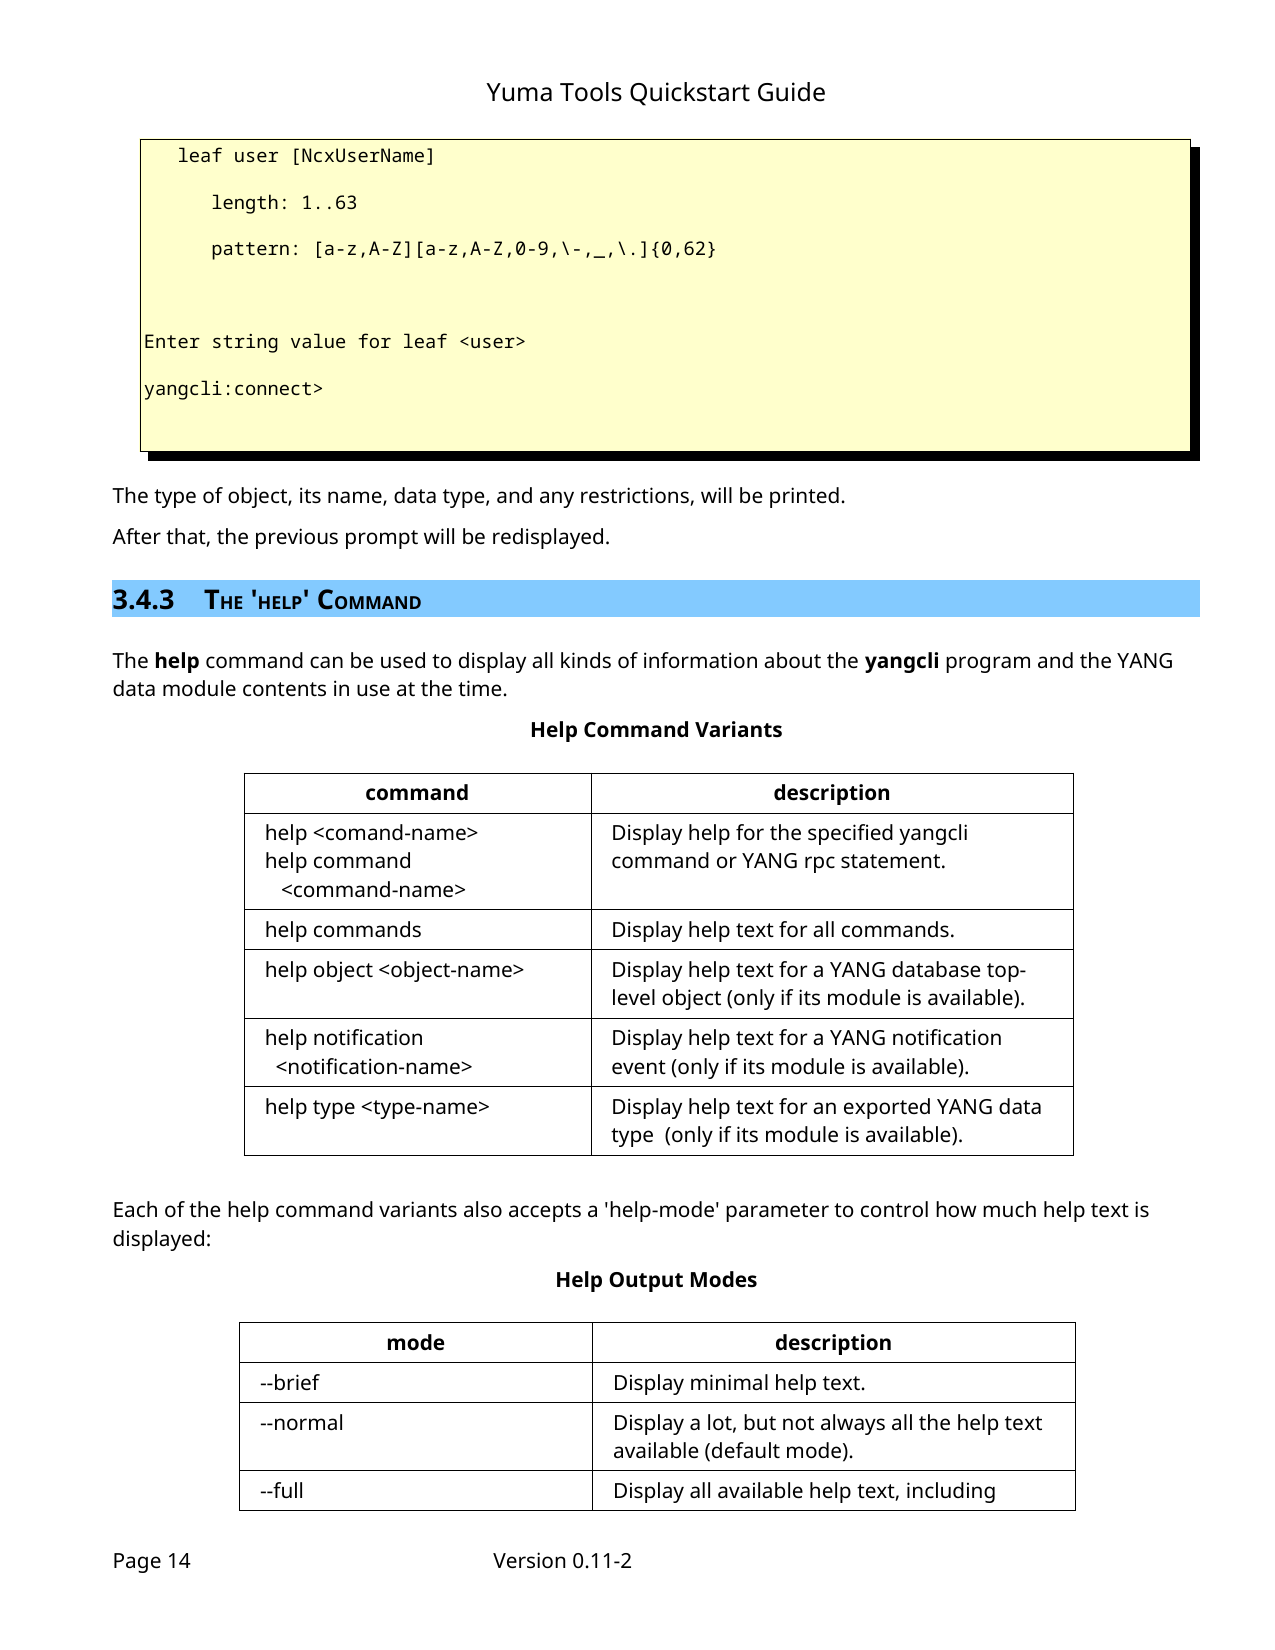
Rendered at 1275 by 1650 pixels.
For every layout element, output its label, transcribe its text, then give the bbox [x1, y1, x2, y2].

table_cell Display help text for all commands. [592, 910, 1073, 949]
text yangcli:connect> [141, 371, 1190, 401]
table_cell --full [240, 1471, 592, 1510]
table_cell Display help text for a YANG notification event (only if its module is available). [592, 1019, 1073, 1086]
text leaf user [NcxUserName] [141, 140, 1190, 168]
table_cell Display help text for an exported YANG data type (only if its module is available). [592, 1087, 1073, 1154]
subtitle Help Command Variants [127, 716, 1185, 744]
table_header mode [240, 1323, 592, 1362]
table_cell help commands [245, 910, 591, 949]
text After that, the previous prompt will be redisplayed. [112, 522, 1200, 551]
subtitle The 'help' Command [112, 580, 1200, 617]
table_header description [593, 1323, 1075, 1362]
table_cell Display help text for a YANG database top-level object (only if its module is available). [592, 950, 1073, 1018]
table_cell help notification <notification-name> [245, 1019, 591, 1086]
text The help command can be used to display all kinds of information about the yangcli program and the YANG data module contents in use at the time. [112, 646, 1200, 703]
text length: 1..63 [141, 185, 1190, 215]
table_cell --normal [240, 1403, 592, 1470]
table_cell Display minimal help text. [593, 1363, 1075, 1402]
table_cell --brief [240, 1363, 592, 1402]
table_header command [245, 774, 591, 812]
text Each of the help command variants also accepts a 'help-mode' parameter to control how much help text is displayed: [112, 1196, 1200, 1252]
text pattern: [a-z,A-Z][a-z,A-Z,0-9,\-,_,\.]{0,62} [141, 232, 1190, 261]
table_cell help <comand-name> help command <command-name> [245, 814, 591, 909]
table_cell Display a lot, but not always all the help text available (default mode). [593, 1403, 1075, 1470]
text The type of object, its name, data type, and any restrictions, will be printed. [112, 482, 1200, 510]
table_cell Display all available help text, including [593, 1471, 1075, 1510]
table_cell Display help for the specified yangcli command or YANG rpc statement. [592, 814, 1073, 909]
table_cell help type <type-name> [245, 1087, 591, 1154]
subtitle Help Output Modes [127, 1265, 1185, 1293]
table_cell help object <object-name> [245, 950, 591, 1018]
text Enter string value for leaf <user> [141, 325, 1190, 354]
table_header description [592, 774, 1073, 812]
